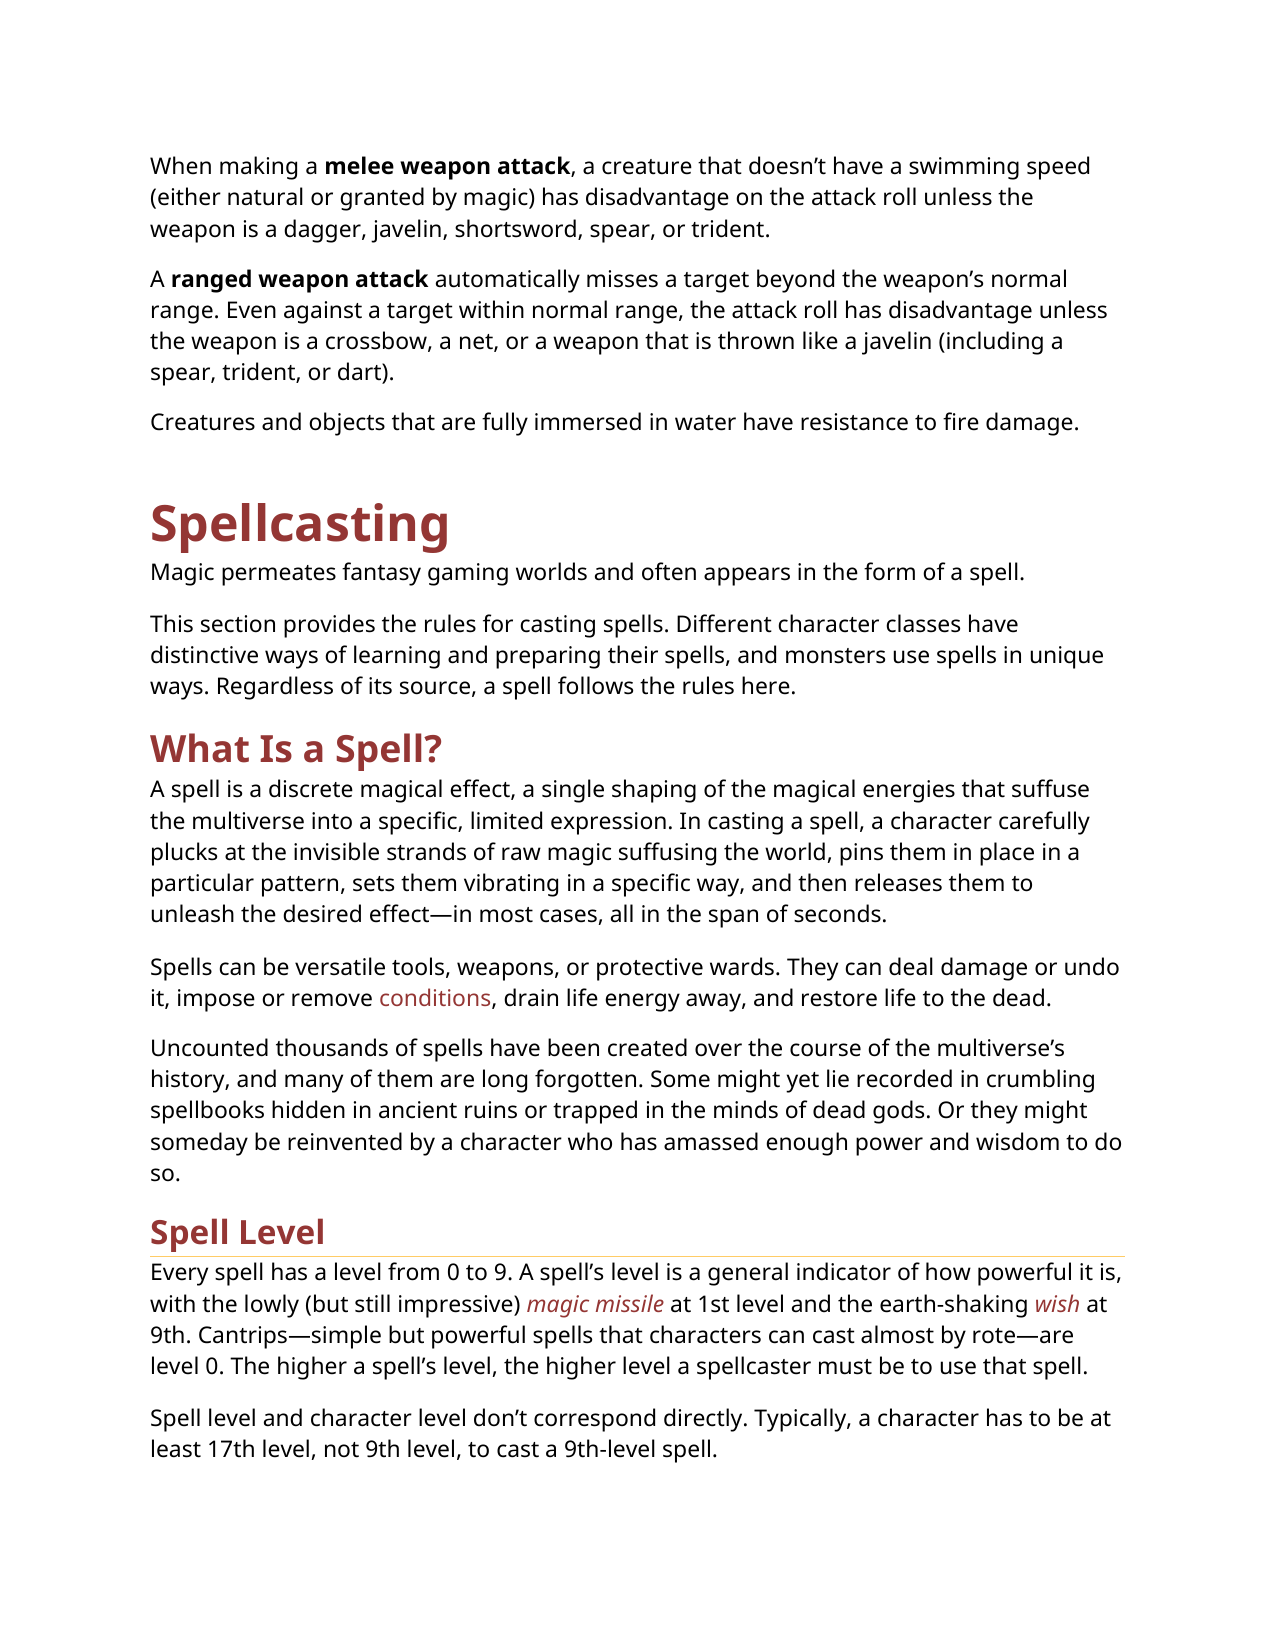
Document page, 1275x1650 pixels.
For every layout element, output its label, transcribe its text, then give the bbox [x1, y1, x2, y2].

text Every spell has a level from 0 to 9. A spell’s level is a general indicator of how powerful it is, with the lowly (but still impressive) magic missile at 1st level and the earth-shaking wish at 9th. Cantrips—simple but powerful spells that characters can cast almost by rote—are level 0. The higher a spell’s level, the higher level a spellcaster must be to use that spell. [150, 1257, 1125, 1381]
subtitle What Is a Spell? [150, 722, 1125, 773]
text Creatures and objects that are fully immersed in water have resistance to fire damage. [150, 406, 1125, 437]
text A ranged weapon attack automatically misses a target beyond the weapon’s normal range. Even against a target within normal range, the attack roll has disadvantage unless the weapon is a crossbow, a net, or a weapon that is thrown like a javelin (including a spear, trident, or dart). [150, 262, 1125, 387]
text A spell is a discrete magical effect, a single shaping of the magical energies that suffuse the multiverse into a specific, limited expression. In casting a spell, a character carefully plucks at the invisible strands of raw magic suffusing the world, pins them in place in a particular pattern, sets them vibrating in a specific way, and then releases them to unleash the desired effect—in most cases, all in the span of seconds. [150, 773, 1125, 929]
text Uncounted thousands of spells have been created over the course of the multiverse’s history, and many of them are long forgotten. Some might yet lie recorded in crumbling spellbooks hidden in ancient ruins or trapped in the minds of dead gods. Or they might someday be reinvented by a character who has amassed enough power and wisdom to do so. [150, 1032, 1125, 1188]
text This section provides the rules for casting spells. Different character classes have distinctive ways of learning and preparing their spells, and monsters use spells in unique ways. Regardless of its source, a spell follows the rules here. [150, 608, 1125, 701]
text Spell level and character level don’t correspond directly. Typically, a character has to be at least 17th level, not 9th level, to cast a 9th-level spell. [150, 1402, 1125, 1465]
text When making a melee weapon attack, a creature that doesn’t have a swimming speed (either natural or granted by magic) has disadvantage on the attack roll unless the weapon is a dagger, javelin, shortsword, spear, or trident. [150, 150, 1125, 244]
text Magic permeates fantasy gaming worlds and often appears in the form of a spell. [150, 556, 1125, 587]
subtitle Spellcasting [150, 487, 1125, 556]
subtitle Spell Level [150, 1209, 1125, 1256]
text Spells can be versatile tools, weapons, or protective wards. They can deal damage or undo it, impose or remove conditions, drain life energy away, and restore life to the dead. [150, 950, 1125, 1013]
